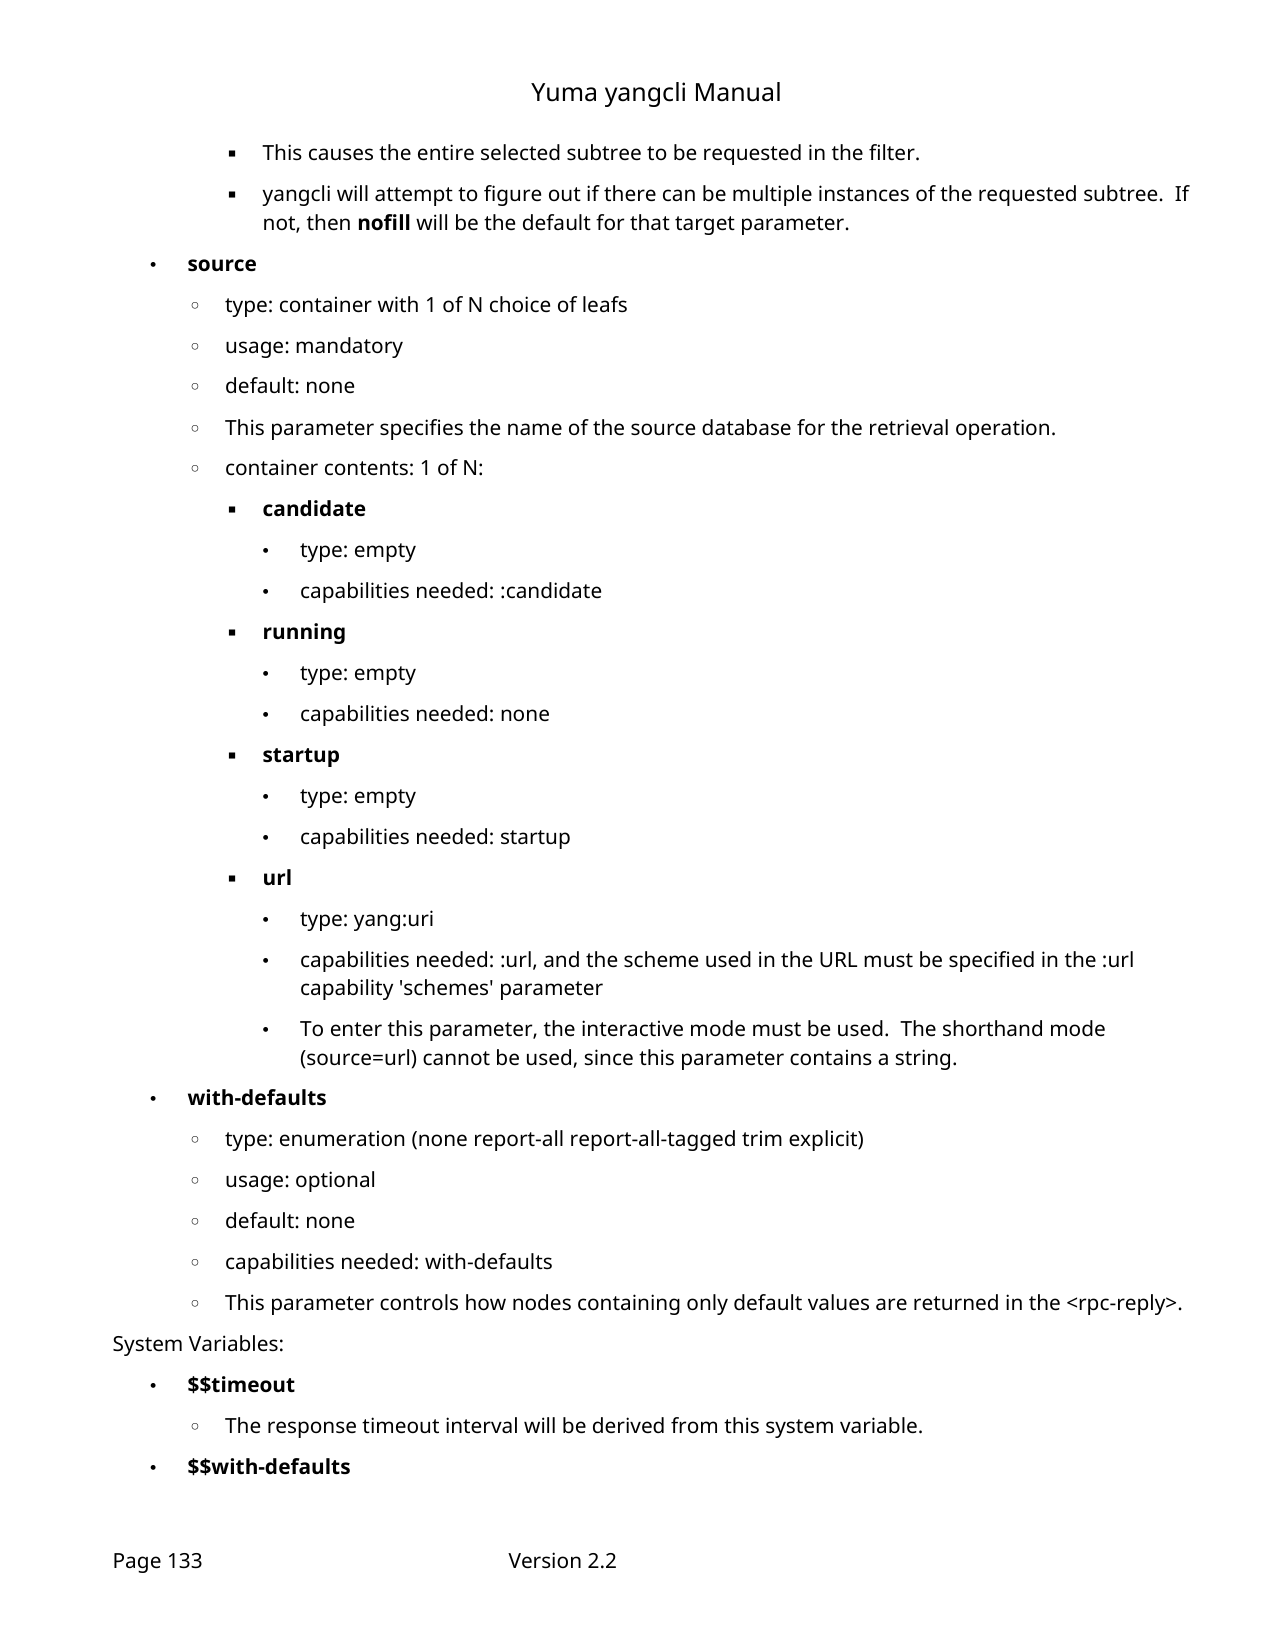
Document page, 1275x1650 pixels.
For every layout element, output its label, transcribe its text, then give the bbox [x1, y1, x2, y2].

list default: none [187, 372, 1200, 400]
text System Variables: [112, 1329, 1200, 1358]
list usage: optional [187, 1165, 1200, 1194]
list source [150, 249, 1200, 277]
list type: empty [262, 535, 1200, 564]
list startup [225, 740, 1200, 768]
list capabilities needed: none [262, 699, 1200, 728]
list default: none [187, 1206, 1200, 1235]
list capabilities needed: :candidate [262, 576, 1200, 605]
list container contents: 1 of N: [187, 453, 1200, 482]
list candidate [225, 494, 1200, 523]
list $$timeout [150, 1370, 1200, 1398]
list type: empty [262, 658, 1200, 687]
list capabilities needed: :url, and the scheme used in the URL must be specified in the :url capability 'schemes' parameter [262, 945, 1200, 1002]
list type: empty [262, 781, 1200, 809]
list type: yang:uri [262, 904, 1200, 932]
list with-defaults [150, 1083, 1200, 1112]
list usage: mandatory [187, 331, 1200, 359]
list $$with-defaults [150, 1452, 1200, 1480]
list type: enumeration (none report-all report-all-tagged trim explicit) [187, 1124, 1200, 1153]
list This parameter specifies the name of the source database for the retrieval operation. [187, 413, 1200, 441]
list The response timeout interval will be derived from this system variable. [187, 1411, 1200, 1439]
list To enter this parameter, the interactive mode must be used. The shorthand mode (source=url) cannot be used, since this parameter contains a string. [262, 1014, 1200, 1071]
list This parameter controls how nodes containing only default values are returned in the <rpc-reply>. [187, 1288, 1200, 1317]
list yangcli will attempt to figure out if there can be multiple instances of the requested subtree. If not, then nofill will be the default for that target parameter. [225, 179, 1200, 236]
list capabilities needed: startup [262, 822, 1200, 850]
list capabilities needed: with-defaults [187, 1247, 1200, 1276]
list url [225, 863, 1200, 891]
list running [225, 617, 1200, 646]
list This causes the entire selected subtree to be requested in the filter. [225, 138, 1200, 167]
list type: container with 1 of N choice of leafs [187, 290, 1200, 318]
